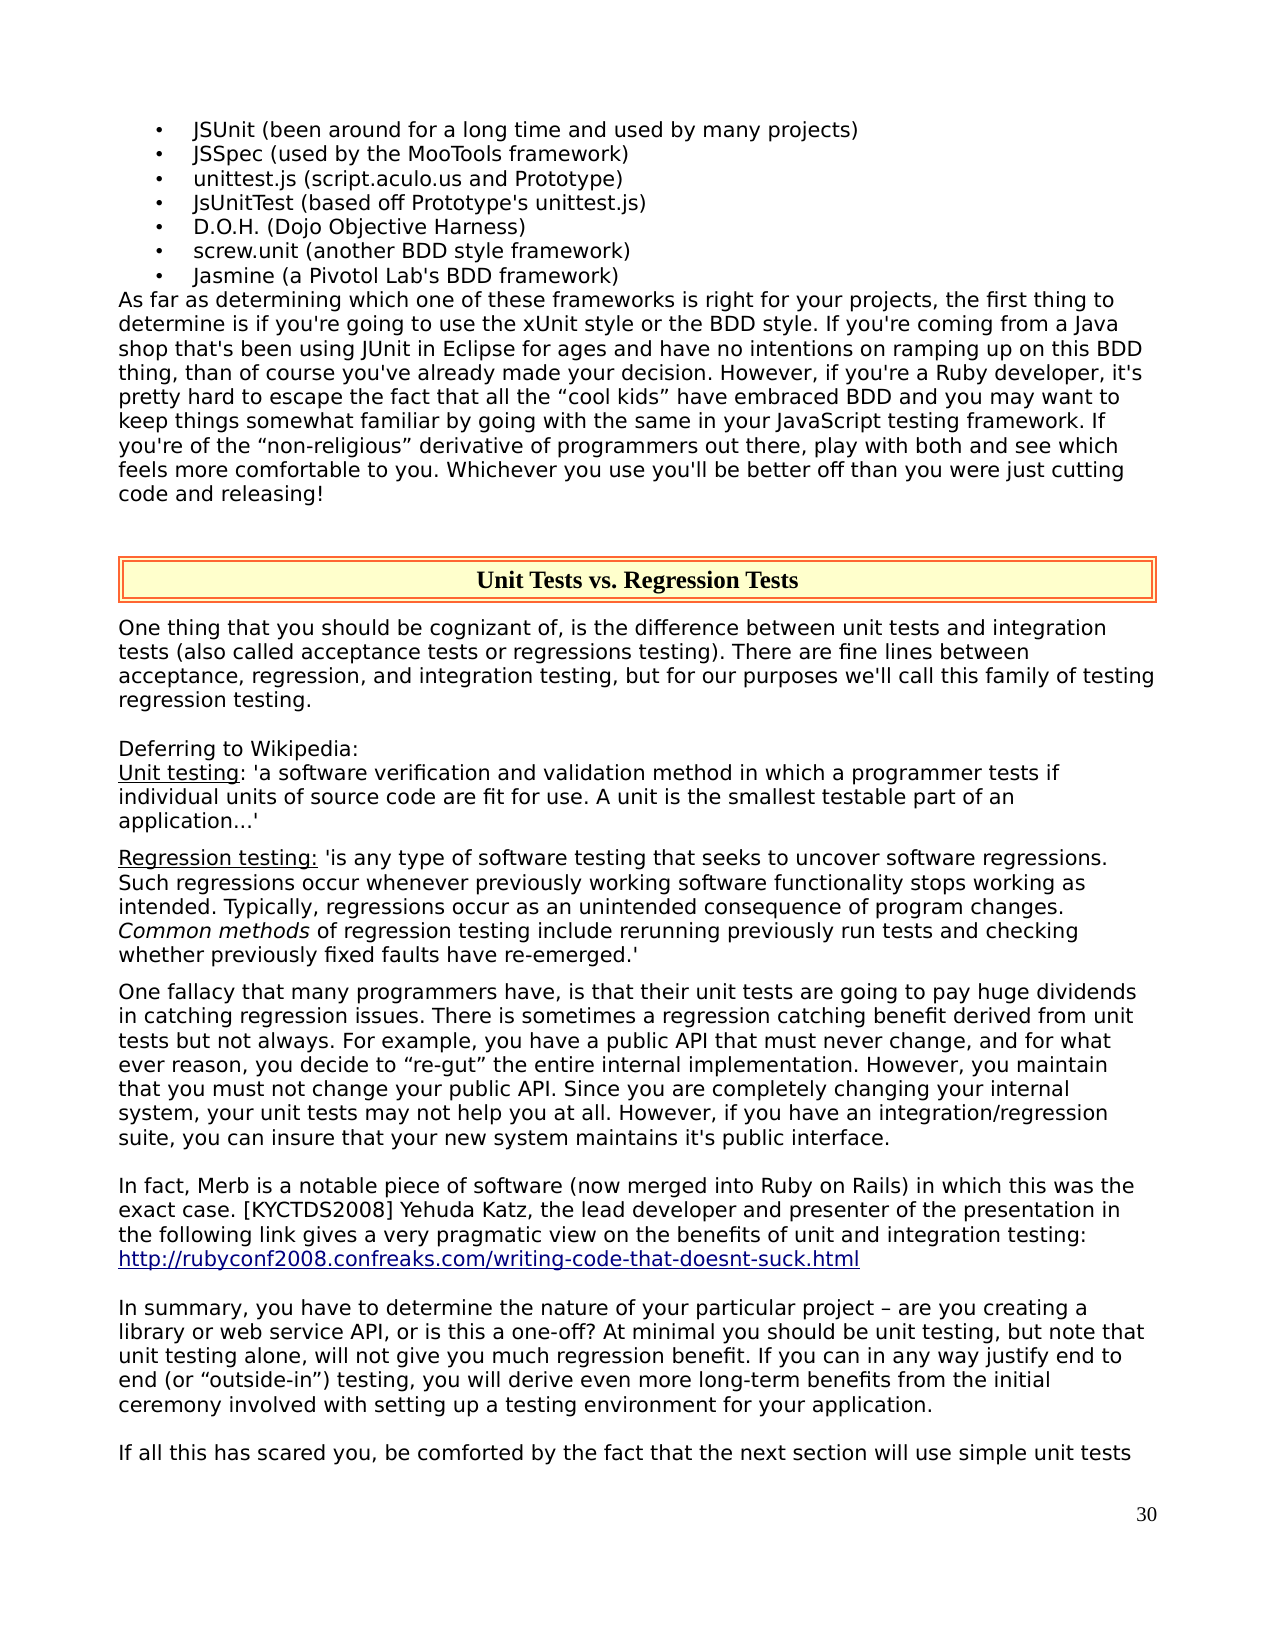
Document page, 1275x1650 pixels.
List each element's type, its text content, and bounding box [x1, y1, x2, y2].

list JSSpec (used by the MooTools framework) [156, 142, 1157, 167]
list D.O.H. (Dojo Objective Harness) [156, 215, 1157, 239]
text In summary, you have to determine the nature of your particular project – are you creating a library or web service API, or is this a one-off? At minimal you should be unit testing, but note that unit testing alone, will not give you much regression benefit. If you can in any way justify end to end (or “outside-in”) testing, you will derive even more long-term benefits from the initial ceremony involved with setting up a testing environment for your application. [118, 1296, 1157, 1417]
text As far as determining which one of these frameworks is right for your projects, the first thing to determine is if you're going to use the xUnit style or the BDD style. If you're coming from a Java shop that's been using JUnit in Eclipse for ages and have no intentions on ramping up on this BDD thing, than of course you've already made your decision. However, if you're a Ruby developer, it's pretty hard to escape the fact that all the “cool kids” have embraced BDD and you may want to keep things somewhat familiar by going with the same in your JavaScript testing framework. If you're of the “non-religious” derivative of programmers out there, play with both and see which feels more comfortable to you. Whichever you use you'll be better off than you were just cutting code and releasing! [118, 288, 1157, 506]
text If all this has scared you, be comforted by the fact that the next section will use simple unit tests [118, 1441, 1157, 1466]
list JSUnit (been around for a long time and used by many projects) [156, 118, 1157, 142]
text Regression testing: 'is any type of software testing that seeks to uncover software regressions. Such regressions occur whenever previously working software functionality stops working as intended. Typically, regressions occur as an unintended consequence of program changes. Common methods of regression testing include rerunning previously run tests and checking whether previously fixed faults have re-emerged.' [118, 846, 1157, 968]
list unittest.js (script.aculo.us and Prototype) [156, 167, 1157, 191]
text Deferring to Wikipedia: [118, 737, 1157, 761]
text One thing that you should be cognizant of, is the difference between unit tests and integration tests (also called acceptance tests or regressions testing). There are fine lines between acceptance, regression, and integration testing, but for our purposes we'll call this family of testing regression testing. [118, 616, 1157, 713]
list JsUnitTest (based off Prototype's unittest.js) [156, 191, 1157, 215]
list Jasmine (a Pivotol Lab's BDD framework) [156, 264, 1157, 288]
text One fallacy that many programmers have, is that their unit tests are going to pay huge dividends in catching regression issues. There is sometimes a regression catching benefit derived from unit tests but not always. For example, you have a public API that must never change, and for what ever reason, you decide to “re-gut” the entire internal implementation. However, you maintain that you must not change your public API. Since you are completely changing your internal system, your unit tests may not help you at all. However, if you have an integration/regression suite, you can insure that your new system maintains it's public interface. [118, 980, 1157, 1150]
text In fact, Merb is a notable piece of software (now merged into Ruby on Rails) in which this was the exact case. [KYCTDS2008] Yehuda Katz, the lead developer and presenter of the presentation in the following link gives a very pragmatic view on the benefits of unit and integration testing: http://rubyconf2008.confreaks.com/writing-code-that-doesnt-suck.html [118, 1174, 1157, 1271]
text Unit testing: 'a software verification and validation method in which a programmer tests if individual units of source code are fit for use. A unit is the smallest testable part of an application...' [118, 761, 1157, 834]
list screw.unit (another BDD style framework) [156, 239, 1157, 264]
